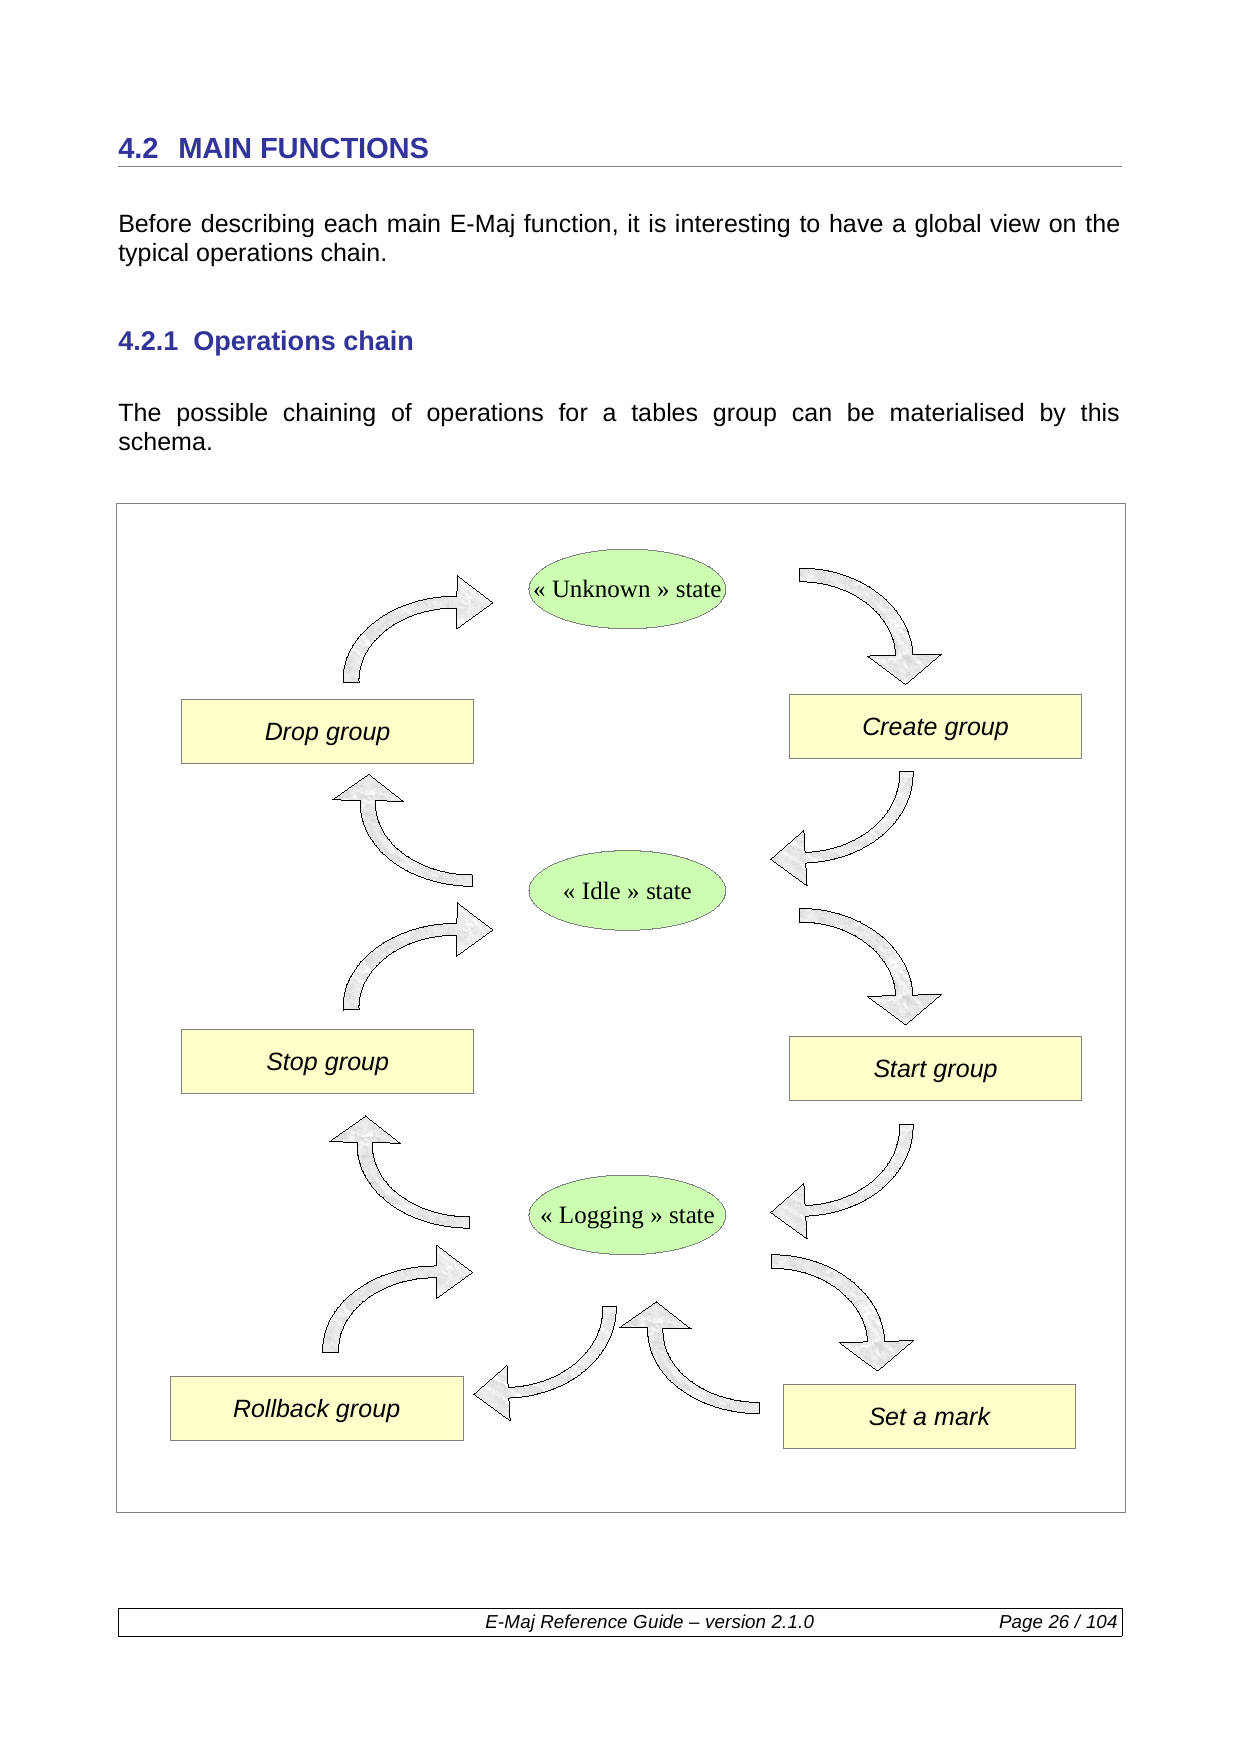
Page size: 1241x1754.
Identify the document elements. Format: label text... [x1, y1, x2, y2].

picture [770, 772, 913, 884]
picture [772, 1254, 912, 1370]
picture [330, 1116, 469, 1228]
picture [475, 1307, 616, 1420]
picture [770, 1125, 913, 1237]
picture [322, 1245, 473, 1352]
picture [800, 568, 939, 684]
picture [620, 1301, 759, 1413]
picture [800, 908, 940, 1024]
picture [333, 774, 473, 886]
text The possible chaining of operations for a tables group can be materialised by this schema. [118, 398, 1122, 456]
picture [343, 575, 493, 682]
subtitle Main functions [118, 131, 1122, 166]
text Before describing each main E-Maj function, it is interesting to have a global view on the typical operations chain. [118, 209, 1122, 267]
subtitle Operations chain [118, 325, 1122, 356]
picture [343, 903, 493, 1009]
